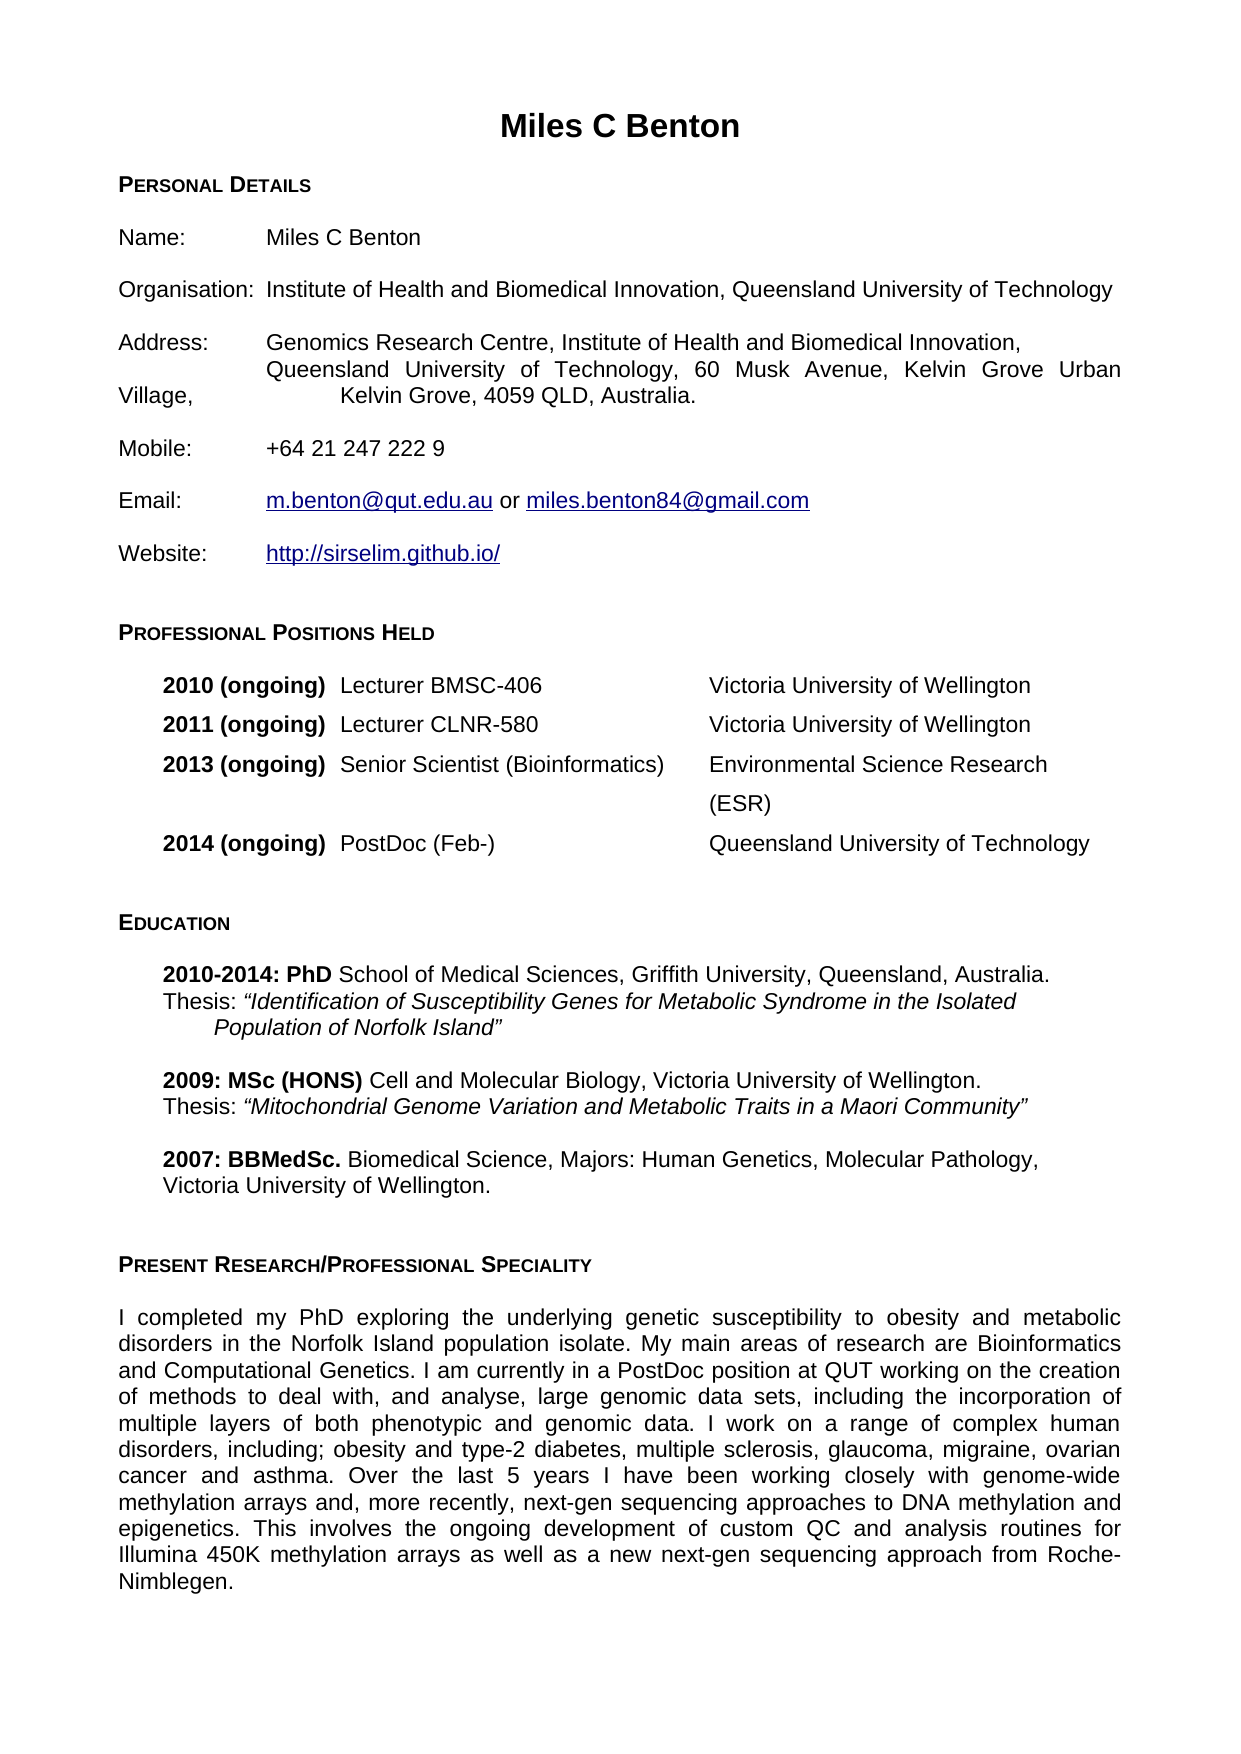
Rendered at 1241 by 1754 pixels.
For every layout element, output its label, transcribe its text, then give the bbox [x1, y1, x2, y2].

text 2013 (ongoing) Senior Scientist (Bioinformatics) Environmental Science Research (ESR) [118, 751, 1122, 817]
text Name: Miles C Benton [118, 224, 1122, 250]
text Victoria University of Wellington. [118, 1172, 1122, 1199]
text 2009: MSc (HONS) Cell and Molecular Biology, Victoria University of Wellington. [118, 1067, 1122, 1093]
text Present Research/Professional Speciality [118, 1251, 1122, 1278]
text 2007: BBMedSc. Biomedical Science, Majors: Human Genetics, Molecular Pathology, [118, 1146, 1122, 1172]
text Organisation: Institute of Health and Biomedical Innovation, Queensland University of Technology [118, 276, 1122, 303]
text Email: m.benton@qut.edu.au or miles.benton84@gmail.com [118, 487, 1122, 514]
text Mobile: +64 21 247 222 9 [118, 434, 1122, 461]
text 2014 (ongoing) PostDoc (Feb-) Queensland University of Technology [118, 830, 1122, 856]
text Thesis: “Mitochondrial Genome Variation and Metabolic Traits in a Maori Community” [118, 1093, 1122, 1119]
text 2010 (ongoing) Lecturer BMSC-406 Victoria University of Wellington [118, 672, 1122, 698]
text 2010-2014: PhD School of Medical Sciences, Griffith University, Queensland, Australia. [118, 961, 1122, 988]
text Professional Positions Held [118, 619, 1122, 645]
text Website: http://sirselim.github.io/ [118, 540, 1122, 566]
text Personal Details [118, 171, 1122, 197]
text I completed my PhD exploring the underlying genetic susceptibility to obesity and metabolic disorders in the Norfolk Island population isolate. My main areas of research are Bioinformatics and Computational Genetics. I am currently in a PostDoc position at QUT working on the creation of methods to deal with, and analyse, large genomic data sets, including the incorporation of multiple layers of both phenotypic and genomic data. I work on a range of complex human disorders, including; obesity and type-2 diabetes, multiple sclerosis, glaucoma, migraine, ovarian cancer and asthma. Over the last 5 years I have been working closely with genome-wide methylation arrays and, more recently, next-gen sequencing approaches to DNA methylation and epigenetics. This involves the ongoing development of custom QC and analysis routines for Illumina 450K methylation arrays as well as a new next-gen sequencing approach from Roche-Nimblegen. [118, 1304, 1122, 1594]
text Address: Genomics Research Centre, Institute of Health and Biomedical Innovation, Queensland University of Technology, 60 Musk Avenue, Kelvin Grove Urban Village, Kelvin Grove, 4059 QLD, Australia. [118, 329, 1122, 408]
text Population of Norfolk Island” [118, 1014, 1122, 1041]
text Thesis: “Identification of Susceptibility Genes for Metabolic Syndrome in the Isolated [118, 988, 1122, 1014]
text Miles C Benton [118, 106, 1122, 145]
text 2011 (ongoing) Lecturer CLNR-580 Victoria University of Wellington [118, 711, 1122, 738]
text Education [118, 909, 1122, 935]
